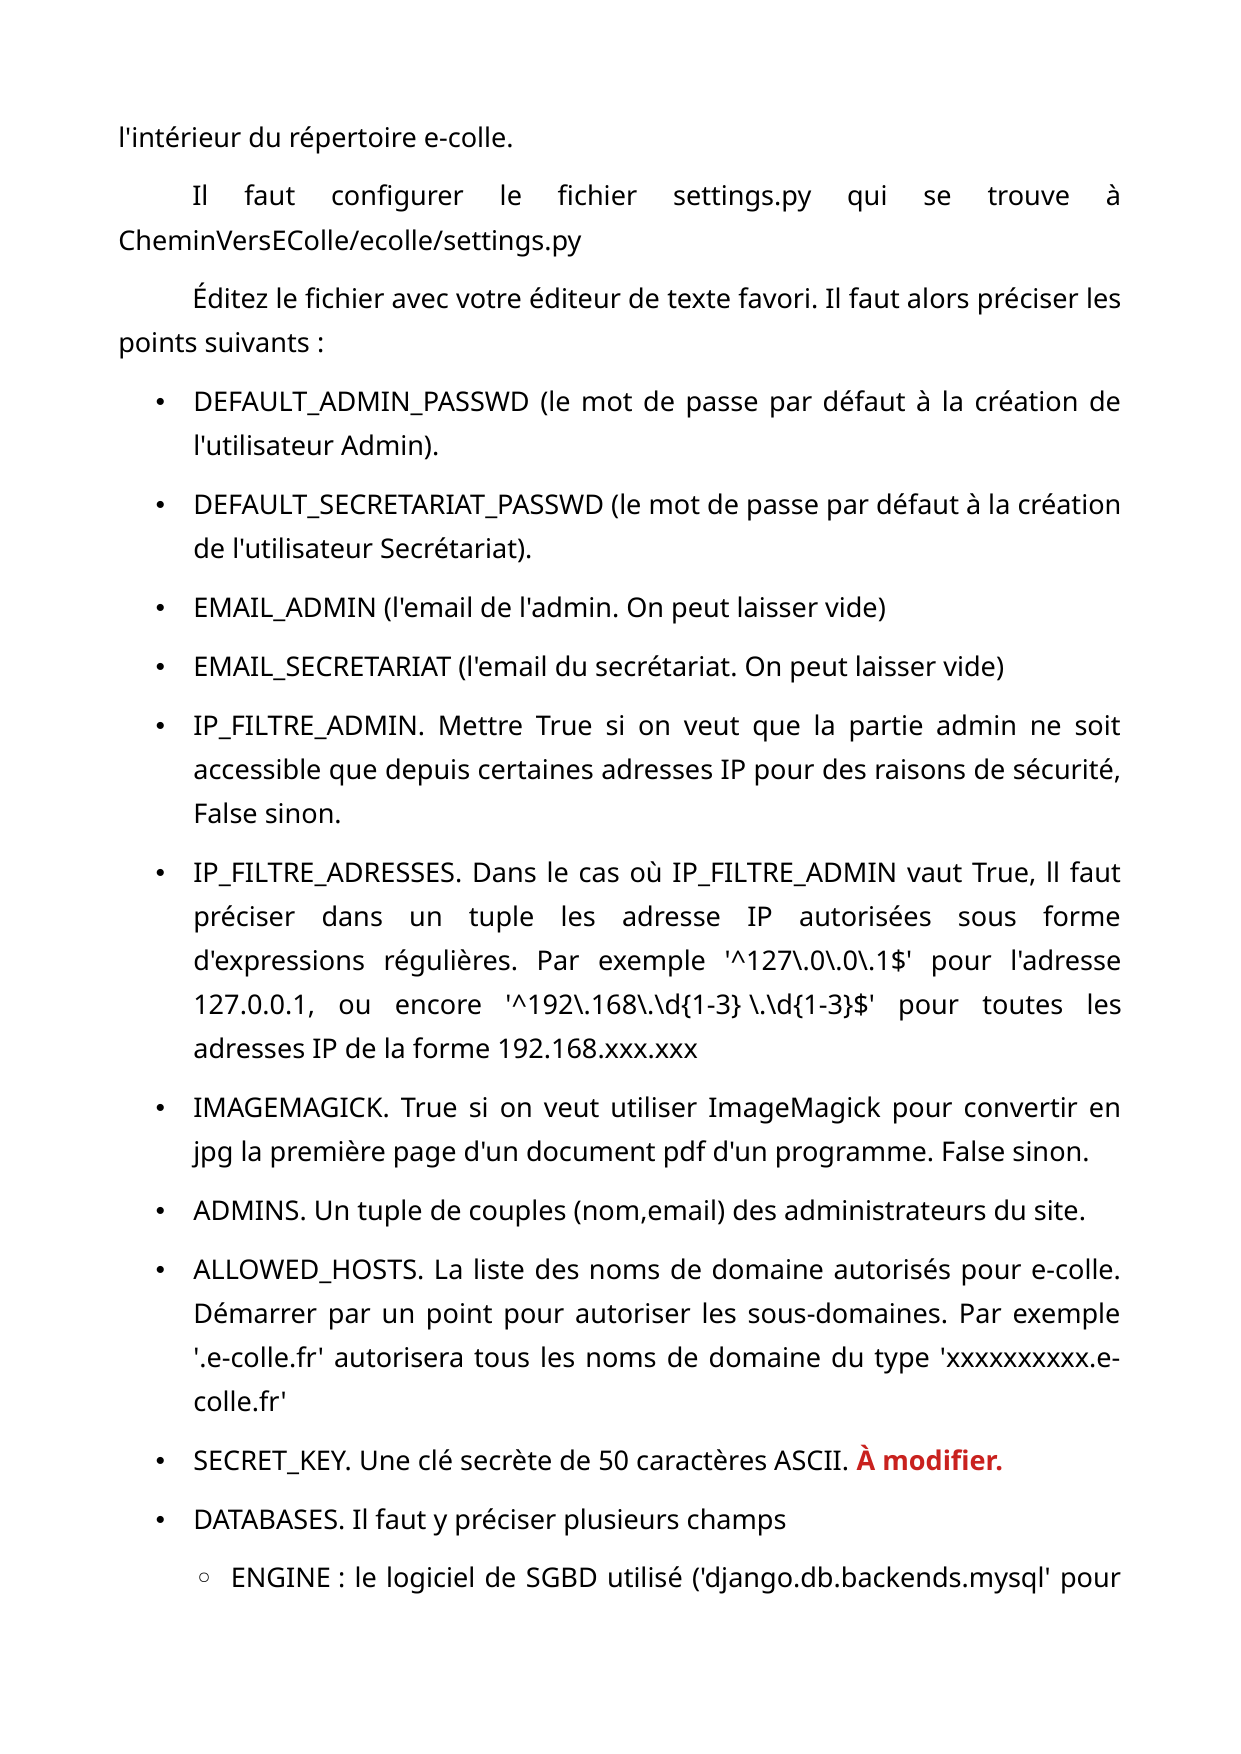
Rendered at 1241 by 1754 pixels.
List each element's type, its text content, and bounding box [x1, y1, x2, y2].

list ENGINE : le logiciel de SGBD utilisé ('django.db.backends.mysql' pour [193, 1559, 1122, 1596]
list DEFAULT_SECRETARIAT_PASSWD (le mot de passe par défaut à la création de l'utilisateur Secrétariat). [156, 486, 1122, 567]
list IP_FILTRE_ADMIN. Mettre True si on veut que la partie admin ne soit accessible que depuis certaines adresses IP pour des raisons de sécurité, False sinon. [156, 706, 1122, 831]
text Éditez le fichier avec votre éditeur de texte favori. Il faut alors préciser les points suivants : [118, 280, 1122, 361]
list IP_FILTRE_ADRESSES. Dans le cas où IP_FILTRE_ADMIN vaut True, ll faut préciser dans un tuple les adresse IP autorisées sous forme d'expressions régulières. Par exemple '^127\.0\.0\.1$' pour l'adresse 127.0.0.1, ou encore '^192\.168\.\d{1-3} \.\d{1-3}$' pour toutes les adresses IP de la forme 192.168.xxx.xxx [156, 853, 1122, 1067]
list DEFAULT_ADMIN_PASSWD (le mot de passe par défaut à la création de l'utilisateur Admin). [156, 383, 1122, 464]
text l'intérieur du répertoire e-colle. [118, 118, 1122, 155]
list EMAIL_ADMIN (l'email de l'admin. On peut laisser vide) [156, 588, 1122, 625]
list EMAIL_SECRETARIAT (l'email du secrétariat. On peut laisser vide) [156, 647, 1122, 684]
list IMAGEMAGICK. True si on veut utiliser ImageMagick pour convertir en jpg la première page d'un document pdf d'un programme. False sinon. [156, 1088, 1122, 1169]
list ALLOWED_HOSTS. La liste des noms de domaine autorisés pour e-colle. Démarrer par un point pour autoriser les sous-domaines. Par exemple '.e-colle.fr' autorisera tous les noms de domaine du type 'xxxxxxxxxx.e-colle.fr' [156, 1250, 1122, 1419]
list ADMINS. Un tuple de couples (nom,email) des administrateurs du site. [156, 1191, 1122, 1228]
text Il faut configurer le fichier settings.py qui se trouve à CheminVersEColle/ecolle/settings.py [118, 177, 1122, 258]
list DATABASES. Il faut y préciser plusieurs champs [156, 1500, 1122, 1537]
list SECRET_KEY. Une clé secrète de 50 caractères ASCII. À modifier. [156, 1441, 1122, 1478]
